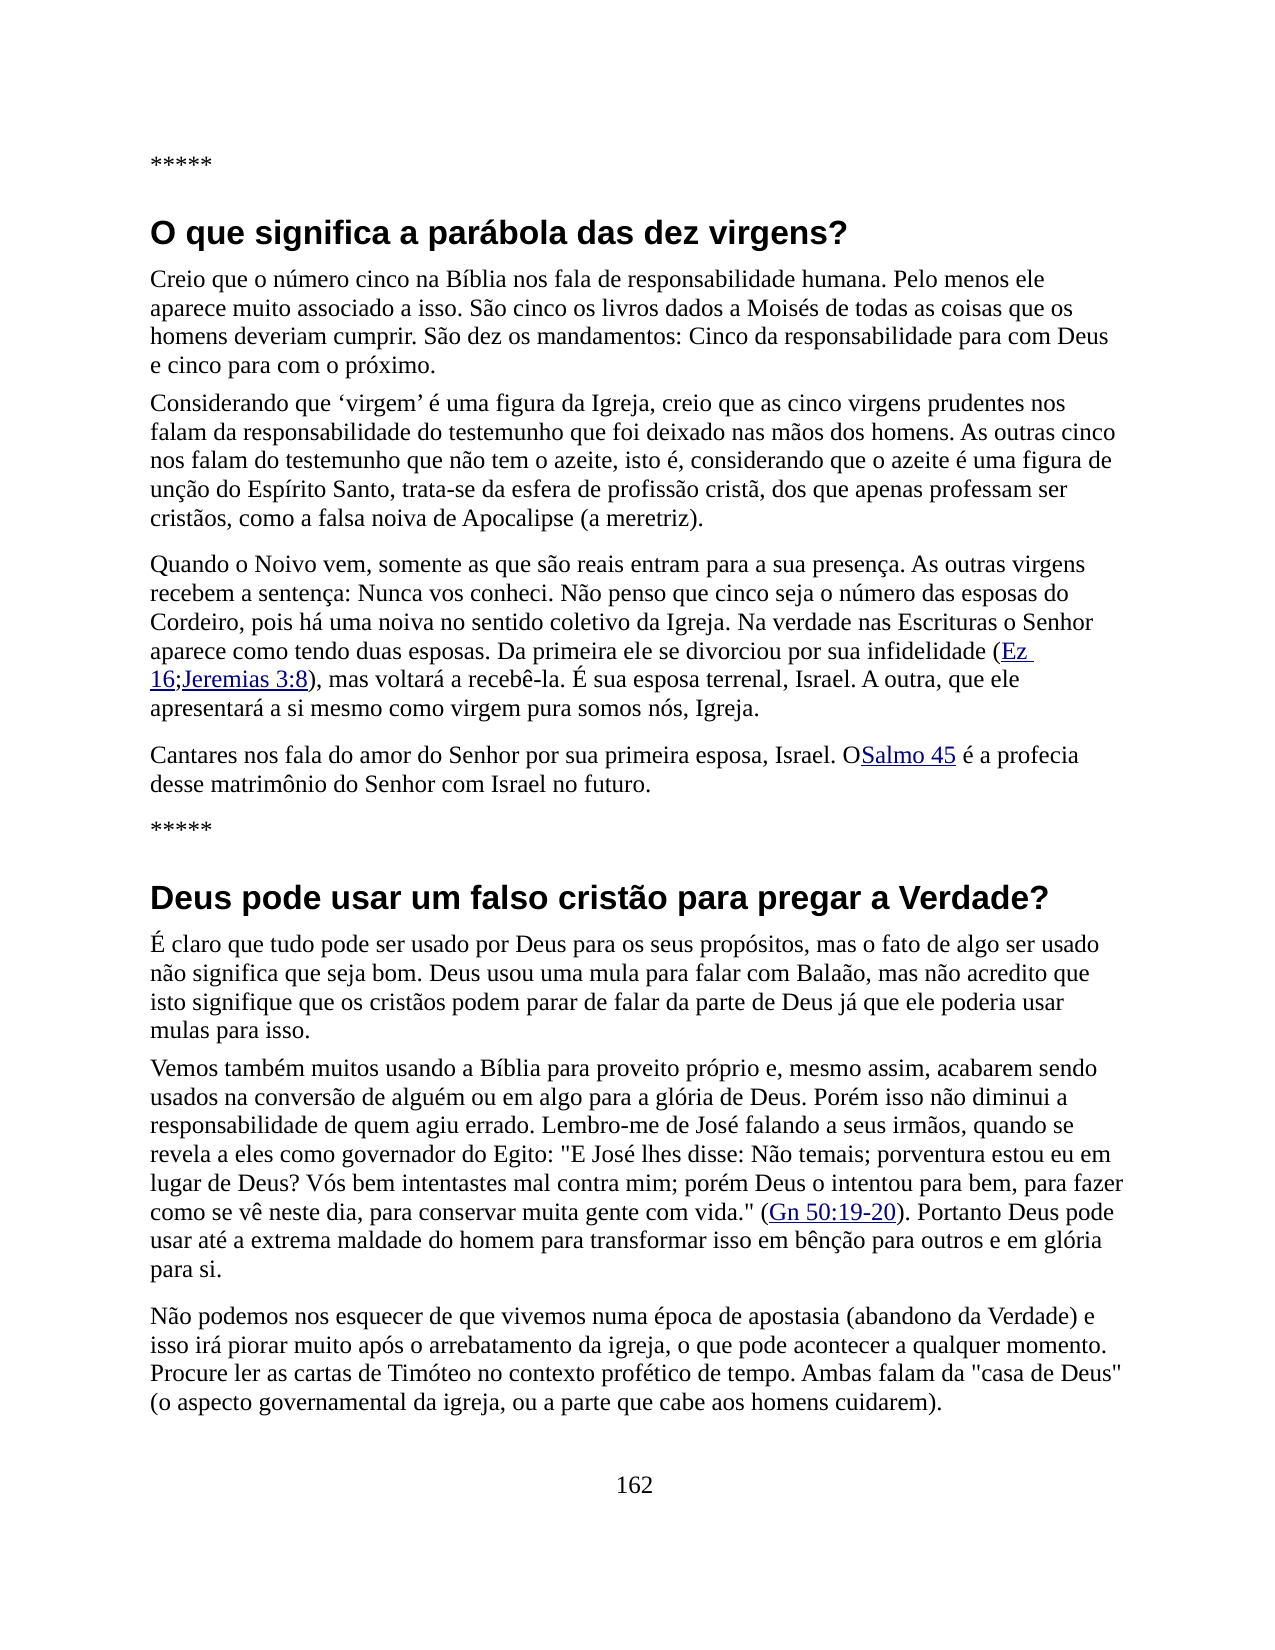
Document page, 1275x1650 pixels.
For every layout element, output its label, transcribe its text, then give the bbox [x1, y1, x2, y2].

text Não podemos nos esquecer de que vivemos numa época de apostasia (abandono da Verdade) e isso irá piorar muito após o arrebatamento da igreja, o que pode acontecer a qualquer momento. Procure ler as cartas de Timóteo no contexto profético de tempo. Ambas falam da "casa de Deus" (o aspecto governamental da igreja, ou a parte que cabe aos homens cuidarem). [150, 1301, 1125, 1416]
text Cantares nos fala do amor do Senhor por sua primeira esposa, Israel. OSalmo 45 é a profecia desse matrimônio do Senhor com Israel no futuro. [150, 740, 1125, 797]
text ***** [150, 815, 1125, 844]
subtitle O que significa a parábola das dez virgens? [150, 213, 1125, 251]
subtitle Deus pode usar um falso cristão para pregar a Verdade? [150, 878, 1125, 917]
text Quando o Noivo vem, somente as que são reais entram para a sua presença. As outras virgens recebem a sentença: Nunca vos conheci. Não penso que cinco seja o número das esposas do Cordeiro, pois há uma noiva no sentido coletivo da Igreja. Na verdade nas Escrituras o Senhor aparece como tendo duas esposas. Da primeira ele se divorciou por sua infidelidade (Ez 16;Jeremias 3:8), mas voltará a recebê-la. É sua esposa terrenal, Israel. A outra, que ele apresentará a si mesmo como virgem pura somos nós, Igreja. [150, 549, 1125, 722]
text É claro que tudo pode ser usado por Deus para os seus propósitos, mas o fato de algo ser usado não significa que seja bom. Deus usou uma mula para falar com Balaão, mas não acredito que isto signifique que os cristãos podem parar de falar da parte de Deus já que ele poderia usar mulas para isso. [150, 929, 1125, 1044]
text Vemos também muitos usando a Bíblia para proveito próprio e, mesmo assim, acabarem sendo usados na conversão de alguém ou em algo para a glória de Deus. Porém isso não diminui a responsabilidade de quem agiu errado. Lembro-me de José falando a seus irmãos, quando se revela a eles como governador do Egito: "E José lhes disse: Não temais; porventura estou eu em lugar de Deus? Vós bem intentastes mal contra mim; porém Deus o intentou para bem, para fazer como se vê neste dia, para conservar muita gente com vida." (Gn 50:19-20). Portanto Deus pode usar até a extrema maldade do homem para transformar isso em bênção para outros e em glória para si. [150, 1053, 1125, 1283]
text ***** [150, 150, 1125, 179]
text Considerando que ‘virgem’ é uma figura da Igreja, creio que as cinco virgens prudentes nos falam da responsabilidade do testemunho que foi deixado nas mãos dos homens. As outras cinco nos falam do testemunho que não tem o azeite, isto é, considerando que o azeite é uma figura de unção do Espírito Santo, trata-se da esfera de profissão cristã, dos que apenas professam ser cristãos, como a falsa noiva de Apocalipse (a meretriz). [150, 388, 1125, 532]
text Creio que o número cinco na Bíblia nos fala de responsabilidade humana. Pelo menos ele aparece muito associado a isso. São cinco os livros dados a Moisés de todas as coisas que os homens deveriam cumprir. São dez os mandamentos: Cinco da responsabilidade para com Deus e cinco para com o próximo. [150, 264, 1125, 379]
